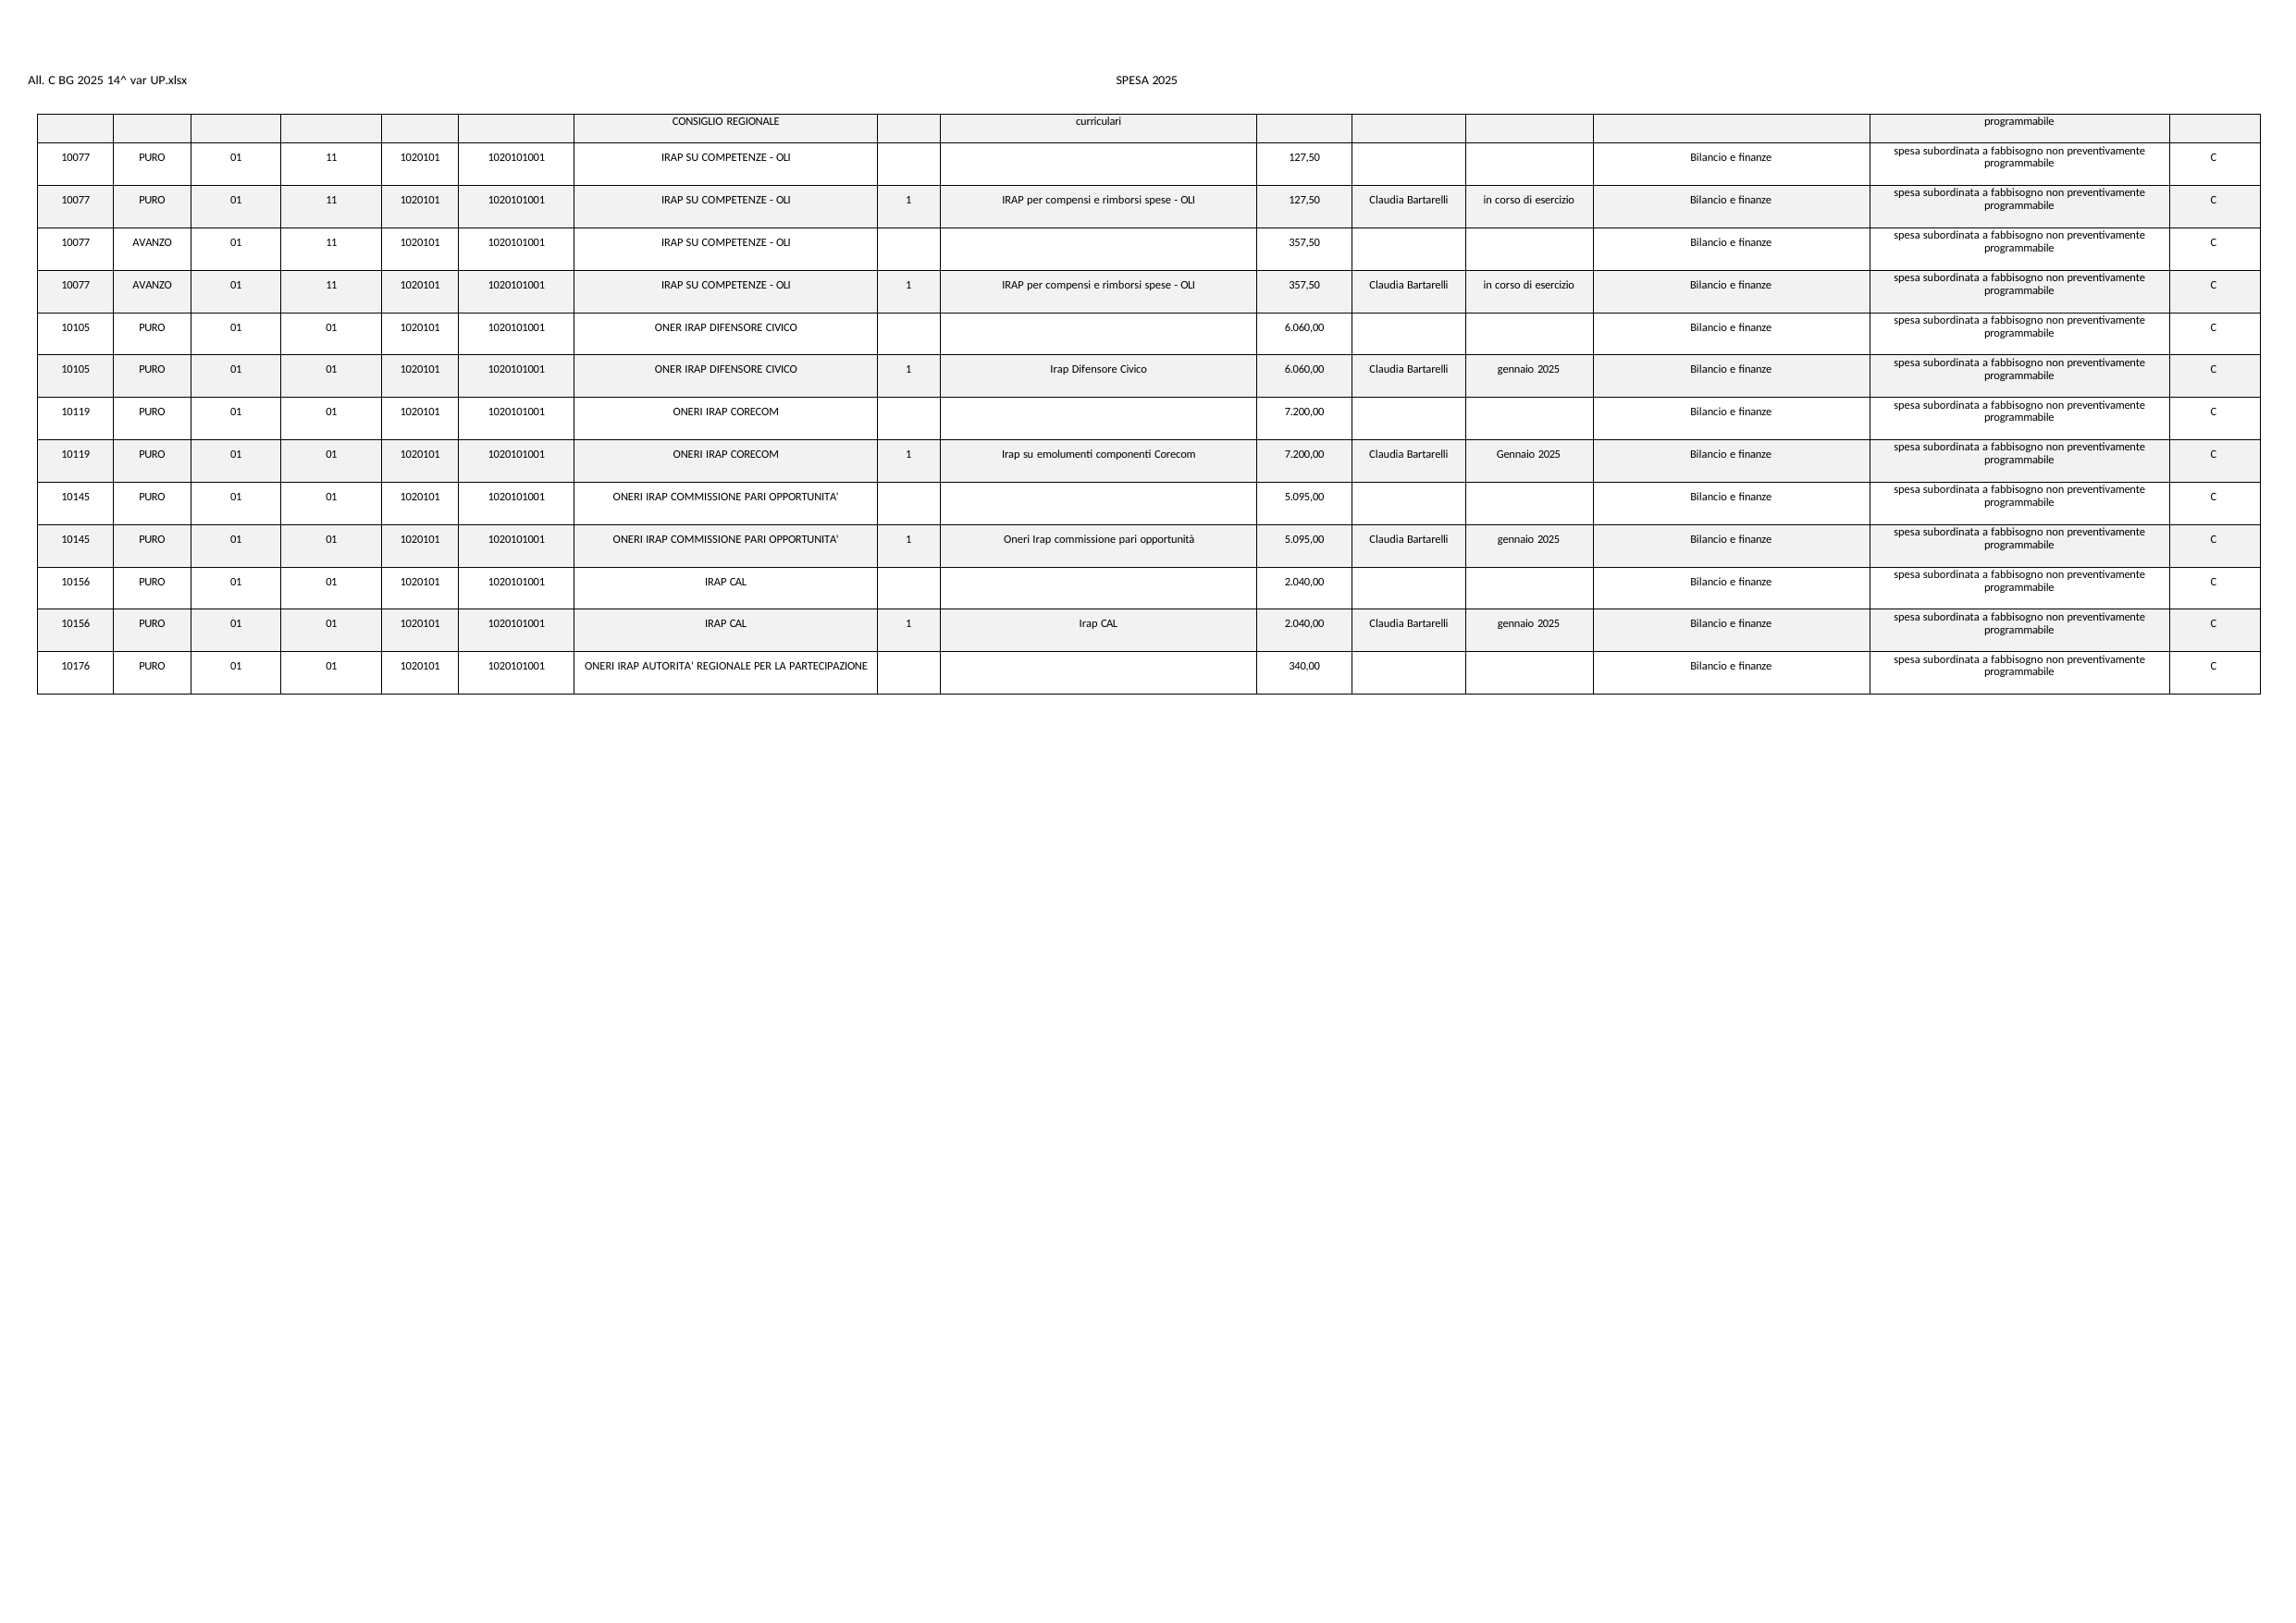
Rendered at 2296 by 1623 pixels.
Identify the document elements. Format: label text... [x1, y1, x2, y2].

table_cell 11 [281, 143, 381, 185]
table_cell [281, 115, 381, 142]
table_cell 7.200,00 [1257, 440, 1352, 482]
table_cell 2.040,00 [1257, 568, 1352, 609]
table_cell 1020101001 [459, 228, 574, 270]
table_cell 10105 [38, 355, 113, 397]
table_cell 10145 [38, 525, 113, 566]
table_cell 01 [191, 440, 280, 482]
table_cell 10077 [38, 271, 113, 312]
table_cell [1466, 314, 1593, 354]
table_cell Irap su emolumenti componenti Corecom [941, 440, 1256, 482]
table_cell IRAP CAL [574, 568, 877, 609]
table_cell PURO [114, 568, 191, 609]
table_cell [1352, 483, 1465, 524]
table_cell [1466, 228, 1593, 270]
table_cell Claudia Bartarelli [1352, 271, 1465, 312]
table_cell 1020101001 [459, 186, 574, 227]
table_cell 01 [191, 143, 280, 185]
table_cell PURO [114, 440, 191, 482]
table_cell [1466, 483, 1593, 524]
table_cell spesa subordinata a fabbisogno non preventivamente programmabile [1870, 314, 2169, 354]
table_cell 5.095,00 [1257, 525, 1352, 566]
table_cell Claudia Bartarelli [1352, 525, 1465, 566]
table_cell 357,50 [1257, 228, 1352, 270]
table_cell 01 [191, 186, 280, 227]
table_cell [878, 652, 940, 694]
table_cell IRAP SU COMPETENZE - OLI [574, 271, 877, 312]
table_cell 340,00 [1257, 652, 1352, 694]
table_cell 1020101001 [459, 483, 574, 524]
table_cell Bilancio e finanze [1594, 440, 1870, 482]
table_cell 1020101001 [459, 609, 574, 651]
table_cell 10077 [38, 228, 113, 270]
table_cell 1020101 [382, 609, 458, 651]
table_cell 2.040,00 [1257, 609, 1352, 651]
table_cell Bilancio e finanze [1594, 525, 1870, 566]
table_cell 1020101001 [459, 355, 574, 397]
table_cell 1020101001 [459, 398, 574, 439]
table_cell spesa subordinata a fabbisogno non preventivamente programmabile [1870, 271, 2169, 312]
table_cell [1466, 398, 1593, 439]
table_cell Oneri Irap commissione pari opportunità [941, 525, 1256, 566]
table_cell [459, 115, 574, 142]
table_cell [1352, 568, 1465, 609]
table_cell [941, 483, 1256, 524]
table_cell [1466, 568, 1593, 609]
table_cell C [2170, 440, 2260, 482]
table_cell 01 [191, 355, 280, 397]
table_cell AVANZO [114, 271, 191, 312]
table_cell spesa subordinata a fabbisogno non preventivamente programmabile [1870, 186, 2169, 227]
table_cell Irap CAL [941, 609, 1256, 651]
table_cell Bilancio e finanze [1594, 568, 1870, 609]
table_cell Bilancio e finanze [1594, 186, 1870, 227]
table_cell spesa subordinata a fabbisogno non preventivamente programmabile [1870, 440, 2169, 482]
table_cell PURO [114, 525, 191, 566]
table_cell C [2170, 652, 2260, 694]
table_cell [2170, 115, 2260, 142]
table_cell C [2170, 355, 2260, 397]
table_cell 1020101 [382, 483, 458, 524]
table_cell Claudia Bartarelli [1352, 355, 1465, 397]
table_cell ONERI IRAP COMMISSIONE PARI OPPORTUNITA' [574, 525, 877, 566]
table_cell 1020101 [382, 228, 458, 270]
table_cell in corso di esercizio [1466, 271, 1593, 312]
table_cell 1020101 [382, 143, 458, 185]
table_cell programmabile [1870, 115, 2169, 142]
table_cell 01 [191, 228, 280, 270]
table_cell spesa subordinata a fabbisogno non preventivamente programmabile [1870, 525, 2169, 566]
table_cell spesa subordinata a fabbisogno non preventivamente programmabile [1870, 568, 2169, 609]
table_cell gennaio 2025 [1466, 609, 1593, 651]
table_cell 1020101001 [459, 271, 574, 312]
table_cell 01 [281, 314, 381, 354]
table_cell C [2170, 186, 2260, 227]
table_cell C [2170, 271, 2260, 312]
table_cell 01 [281, 568, 381, 609]
table_cell ONERI IRAP AUTORITA' REGIONALE PER LA PARTECIPAZIONE [574, 652, 877, 694]
table_cell 1020101001 [459, 440, 574, 482]
table_cell 01 [191, 652, 280, 694]
table_cell 1020101 [382, 355, 458, 397]
table_cell 10077 [38, 186, 113, 227]
table_cell PURO [114, 652, 191, 694]
table_cell C [2170, 568, 2260, 609]
table_cell [114, 115, 191, 142]
table_cell C [2170, 143, 2260, 185]
table_cell [1594, 115, 1870, 142]
table_cell 01 [191, 398, 280, 439]
table_cell spesa subordinata a fabbisogno non preventivamente programmabile [1870, 609, 2169, 651]
table_cell in corso di esercizio [1466, 186, 1593, 227]
table_cell 10119 [38, 440, 113, 482]
table_cell spesa subordinata a fabbisogno non preventivamente programmabile [1870, 652, 2169, 694]
table_cell Bilancio e finanze [1594, 143, 1870, 185]
table_cell gennaio 2025 [1466, 525, 1593, 566]
table_cell IRAP SU COMPETENZE - OLI [574, 186, 877, 227]
table_cell ONER IRAP DIFENSORE CIVICO [574, 355, 877, 397]
table_cell IRAP per compensi e rimborsi spese - OLI [941, 186, 1256, 227]
table_cell [941, 143, 1256, 185]
table_cell IRAP SU COMPETENZE - OLI [574, 143, 877, 185]
table_cell Claudia Bartarelli [1352, 609, 1465, 651]
table_cell 127,50 [1257, 186, 1352, 227]
table_cell Bilancio e finanze [1594, 398, 1870, 439]
table_cell Claudia Bartarelli [1352, 440, 1465, 482]
table_cell 01 [191, 568, 280, 609]
table_cell 1020101 [382, 568, 458, 609]
table_cell Claudia Bartarelli [1352, 186, 1465, 227]
table_cell 10145 [38, 483, 113, 524]
table_cell 1020101 [382, 525, 458, 566]
table_cell PURO [114, 609, 191, 651]
table_cell 01 [191, 314, 280, 354]
table_cell IRAP per compensi e rimborsi spese - OLI [941, 271, 1256, 312]
table_cell 1020101 [382, 186, 458, 227]
table_cell [878, 398, 940, 439]
table_cell 01 [281, 609, 381, 651]
table_cell spesa subordinata a fabbisogno non preventivamente programmabile [1870, 228, 2169, 270]
table_cell [941, 652, 1256, 694]
table_cell 6.060,00 [1257, 355, 1352, 397]
table_cell 1 [878, 440, 940, 482]
table_cell 01 [281, 440, 381, 482]
table_cell [1352, 314, 1465, 354]
table_cell 01 [191, 483, 280, 524]
table_cell 1020101 [382, 440, 458, 482]
table_cell gennaio 2025 [1466, 355, 1593, 397]
table_cell 10176 [38, 652, 113, 694]
table_cell Bilancio e finanze [1594, 271, 1870, 312]
table_cell [878, 483, 940, 524]
table_cell 1020101001 [459, 652, 574, 694]
table_cell Bilancio e finanze [1594, 355, 1870, 397]
table_cell [1352, 652, 1465, 694]
table_cell 1 [878, 355, 940, 397]
table_cell 1020101 [382, 271, 458, 312]
table_cell Bilancio e finanze [1594, 228, 1870, 270]
table_cell 1020101001 [459, 143, 574, 185]
table_cell IRAP SU COMPETENZE - OLI [574, 228, 877, 270]
table_cell 127,50 [1257, 143, 1352, 185]
table_cell [878, 228, 940, 270]
table_cell 357,50 [1257, 271, 1352, 312]
table_cell 01 [281, 483, 381, 524]
table_cell 6.060,00 [1257, 314, 1352, 354]
table_cell 1020101 [382, 398, 458, 439]
table_cell C [2170, 609, 2260, 651]
table_cell 01 [191, 271, 280, 312]
table_cell C [2170, 314, 2260, 354]
table_cell [1352, 143, 1465, 185]
table_cell 1020101001 [459, 568, 574, 609]
table_cell spesa subordinata a fabbisogno non preventivamente programmabile [1870, 483, 2169, 524]
table_cell PURO [114, 355, 191, 397]
table_cell 10119 [38, 398, 113, 439]
table_cell [878, 115, 940, 142]
table_cell PURO [114, 483, 191, 524]
table_cell CONSIGLIO REGIONALE [574, 115, 877, 142]
table_cell 01 [191, 609, 280, 651]
table_cell 01 [281, 355, 381, 397]
table_cell PURO [114, 398, 191, 439]
table_cell [1352, 115, 1465, 142]
table_cell Bilancio e finanze [1594, 483, 1870, 524]
table_cell [382, 115, 458, 142]
table_cell 10156 [38, 568, 113, 609]
table_cell [38, 115, 113, 142]
table_cell [191, 115, 280, 142]
table_cell ONERI IRAP CORECOM [574, 440, 877, 482]
table_cell 1 [878, 525, 940, 566]
table_cell [941, 398, 1256, 439]
table_cell 1 [878, 271, 940, 312]
table_cell spesa subordinata a fabbisogno non preventivamente programmabile [1870, 355, 2169, 397]
table_cell spesa subordinata a fabbisogno non preventivamente programmabile [1870, 143, 2169, 185]
table_cell 1 [878, 609, 940, 651]
table_cell curriculari [941, 115, 1256, 142]
table_cell 10077 [38, 143, 113, 185]
table_cell 1020101001 [459, 314, 574, 354]
table_cell [1466, 652, 1593, 694]
table_cell 01 [281, 652, 381, 694]
table_cell PURO [114, 143, 191, 185]
table_cell [941, 314, 1256, 354]
table_cell 01 [281, 398, 381, 439]
table_cell Bilancio e finanze [1594, 652, 1870, 694]
table_cell IRAP CAL [574, 609, 877, 651]
table_cell ONERI IRAP COMMISSIONE PARI OPPORTUNITA' [574, 483, 877, 524]
table_cell [878, 568, 940, 609]
table_cell Gennaio 2025 [1466, 440, 1593, 482]
table_cell [1352, 228, 1465, 270]
table_cell [878, 143, 940, 185]
table_cell C [2170, 228, 2260, 270]
table_cell [1352, 398, 1465, 439]
table_cell 7.200,00 [1257, 398, 1352, 439]
table_cell 1020101 [382, 652, 458, 694]
table_cell 11 [281, 186, 381, 227]
table_cell [878, 314, 940, 354]
table_cell 1020101 [382, 314, 458, 354]
table_cell [1466, 143, 1593, 185]
table_cell [1466, 115, 1593, 142]
table_cell 01 [191, 525, 280, 566]
table_cell Bilancio e finanze [1594, 609, 1870, 651]
table_cell 11 [281, 271, 381, 312]
table_cell spesa subordinata a fabbisogno non preventivamente programmabile [1870, 398, 2169, 439]
table_cell ONERI IRAP CORECOM [574, 398, 877, 439]
table_cell C [2170, 483, 2260, 524]
table_cell [941, 568, 1256, 609]
table_cell C [2170, 398, 2260, 439]
table_cell [941, 228, 1256, 270]
table_cell Bilancio e finanze [1594, 314, 1870, 354]
table_cell 1020101001 [459, 525, 574, 566]
table_cell PURO [114, 314, 191, 354]
table_cell 5.095,00 [1257, 483, 1352, 524]
table_cell AVANZO [114, 228, 191, 270]
table_cell C [2170, 525, 2260, 566]
table_cell Irap Difensore Civico [941, 355, 1256, 397]
table_cell PURO [114, 186, 191, 227]
table_cell ONER IRAP DIFENSORE CIVICO [574, 314, 877, 354]
table_cell 1 [878, 186, 940, 227]
table_cell 01 [281, 525, 381, 566]
table_cell 11 [281, 228, 381, 270]
table_cell 10105 [38, 314, 113, 354]
table_cell [1257, 115, 1352, 142]
table_cell 10156 [38, 609, 113, 651]
